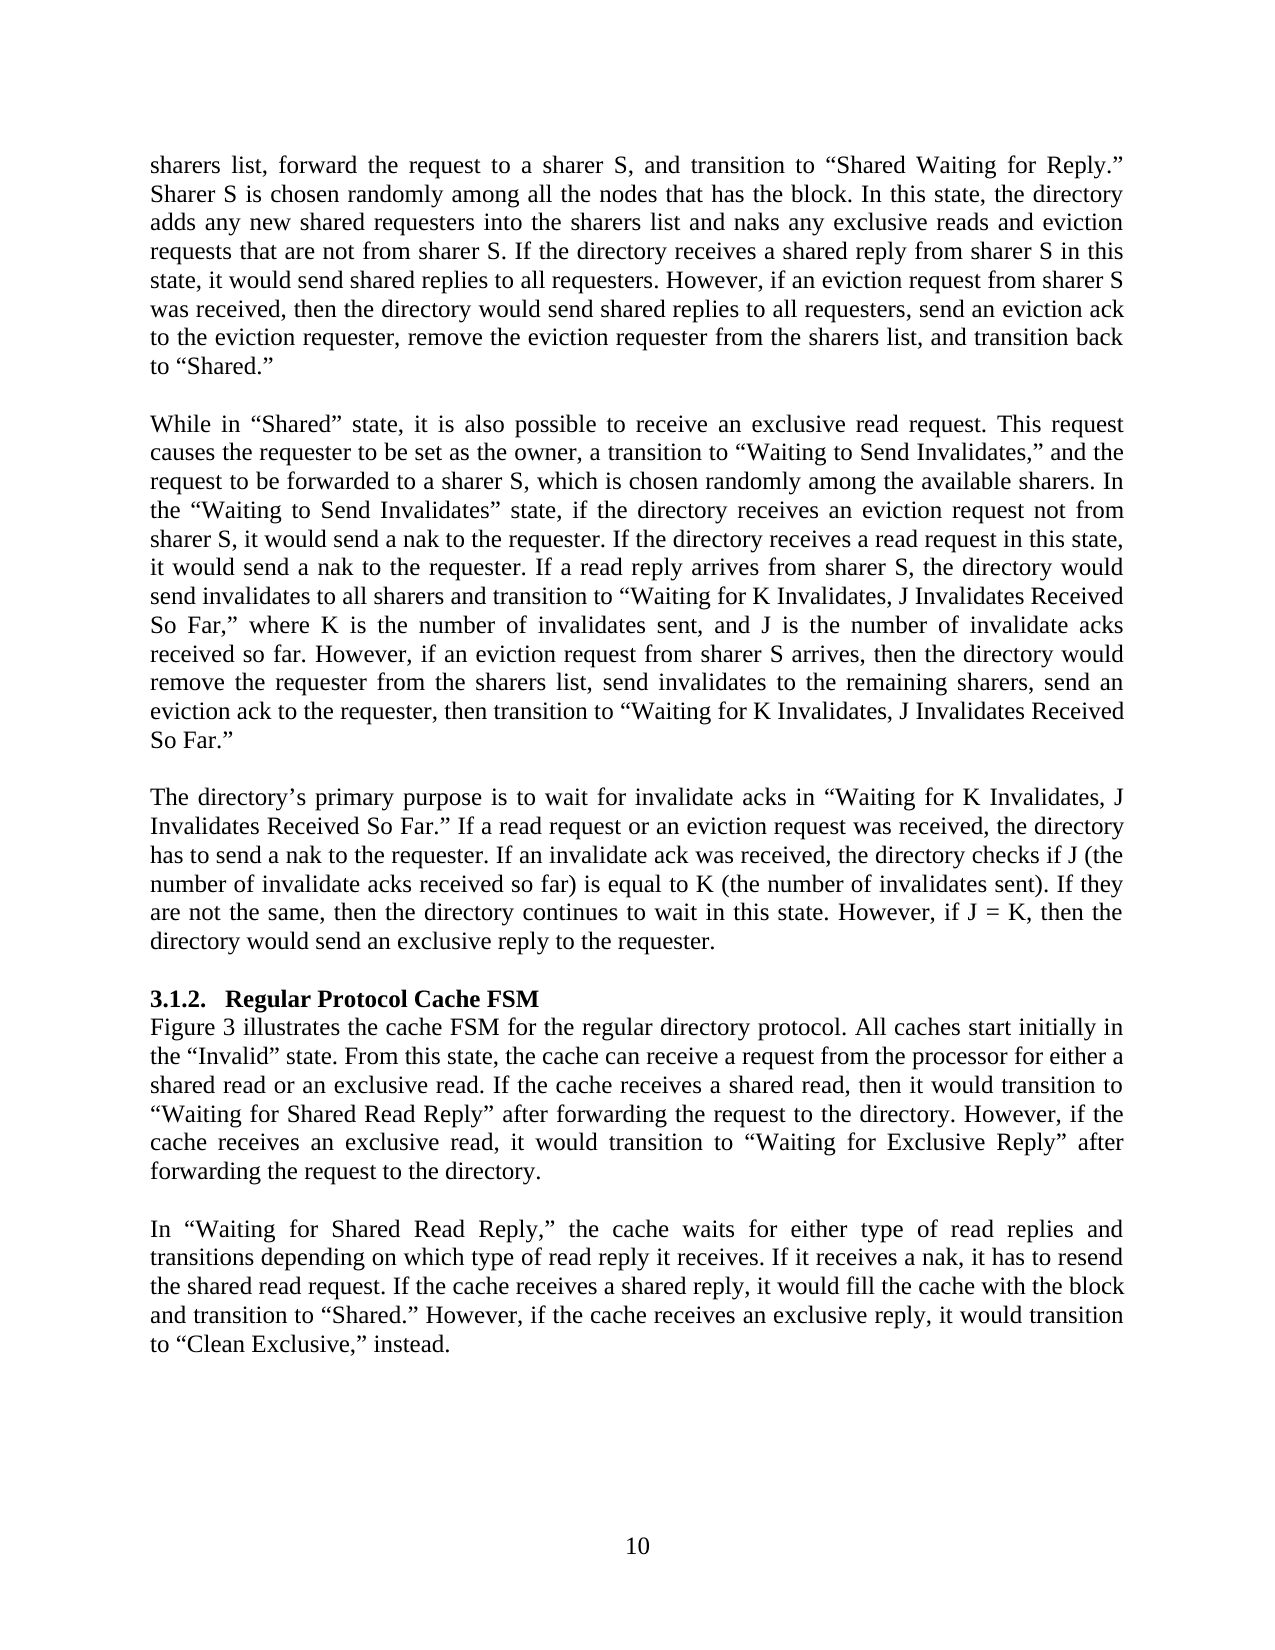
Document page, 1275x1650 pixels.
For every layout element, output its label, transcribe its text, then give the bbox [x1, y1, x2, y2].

text Figure 3 illustrates the cache FSM for the regular directory protocol. All caches start initially in the “Invalid” state. From this state, the cache can receive a request from the processor for either a shared read or an exclusive read. If the cache receives a shared read, then it would transition to “Waiting for Shared Read Reply” after forwarding the request to the directory. However, if the cache receives an exclusive read, it would transition to “Waiting for Exclusive Reply” after forwarding the request to the directory. [150, 1012, 1125, 1185]
text sharers list, forward the request to a sharer S, and transition to “Shared Waiting for Reply.” Sharer S is chosen randomly among all the nodes that has the block. In this state, the directory adds any new shared requesters into the sharers list and naks any exclusive reads and eviction requests that are not from sharer S. If the directory receives a shared reply from sharer S in this state, it would send shared replies to all requesters. However, if an eviction request from sharer S was received, then the directory would send shared replies to all requesters, send an eviction ack to the eviction requester, remove the eviction requester from the sharers list, and transition back to “Shared.” [150, 150, 1125, 380]
text In “Waiting for Shared Read Reply,” the cache waits for either type of read replies and transitions depending on which type of read reply it receives. If it receives a nak, it has to resend the shared read request. If the cache receives a shared reply, it would fill the cache with the block and transition to “Shared.” However, if the cache receives an exclusive reply, it would transition to “Clean Exclusive,” instead. [150, 1214, 1125, 1357]
text The directory’s primary purpose is to wait for invalidate acks in “Waiting for K Invalidates, J Invalidates Received So Far.” If a read request or an eviction request was received, the directory has to send a nak to the requester. If an invalidate ack was received, the directory checks if J (the number of invalidate acks received so far) is equal to K (the number of invalidates sent). If they are not the same, then the directory continues to wait in this state. However, if J = K, then the directory would send an exclusive reply to the requester. [150, 782, 1125, 955]
subtitle Regular Protocol Cache FSM [150, 984, 1125, 1012]
text While in “Shared” state, it is also possible to receive an exclusive read request. This request causes the requester to be set as the owner, a transition to “Waiting to Send Invalidates,” and the request to be forwarded to a sharer S, which is chosen randomly among the available sharers. In the “Waiting to Send Invalidates” state, if the directory receives an eviction request not from sharer S, it would send a nak to the requester. If the directory receives a read request in this state, it would send a nak to the requester. If a read reply arrives from sharer S, the directory would send invalidates to all sharers and transition to “Waiting for K Invalidates, J Invalidates Received So Far,” where K is the number of invalidates sent, and J is the number of invalidate acks received so far. However, if an eviction request from sharer S arrives, then the directory would remove the requester from the sharers list, send invalidates to the remaining sharers, send an eviction ack to the requester, then transition to “Waiting for K Invalidates, J Invalidates Received So Far.” [150, 409, 1125, 754]
